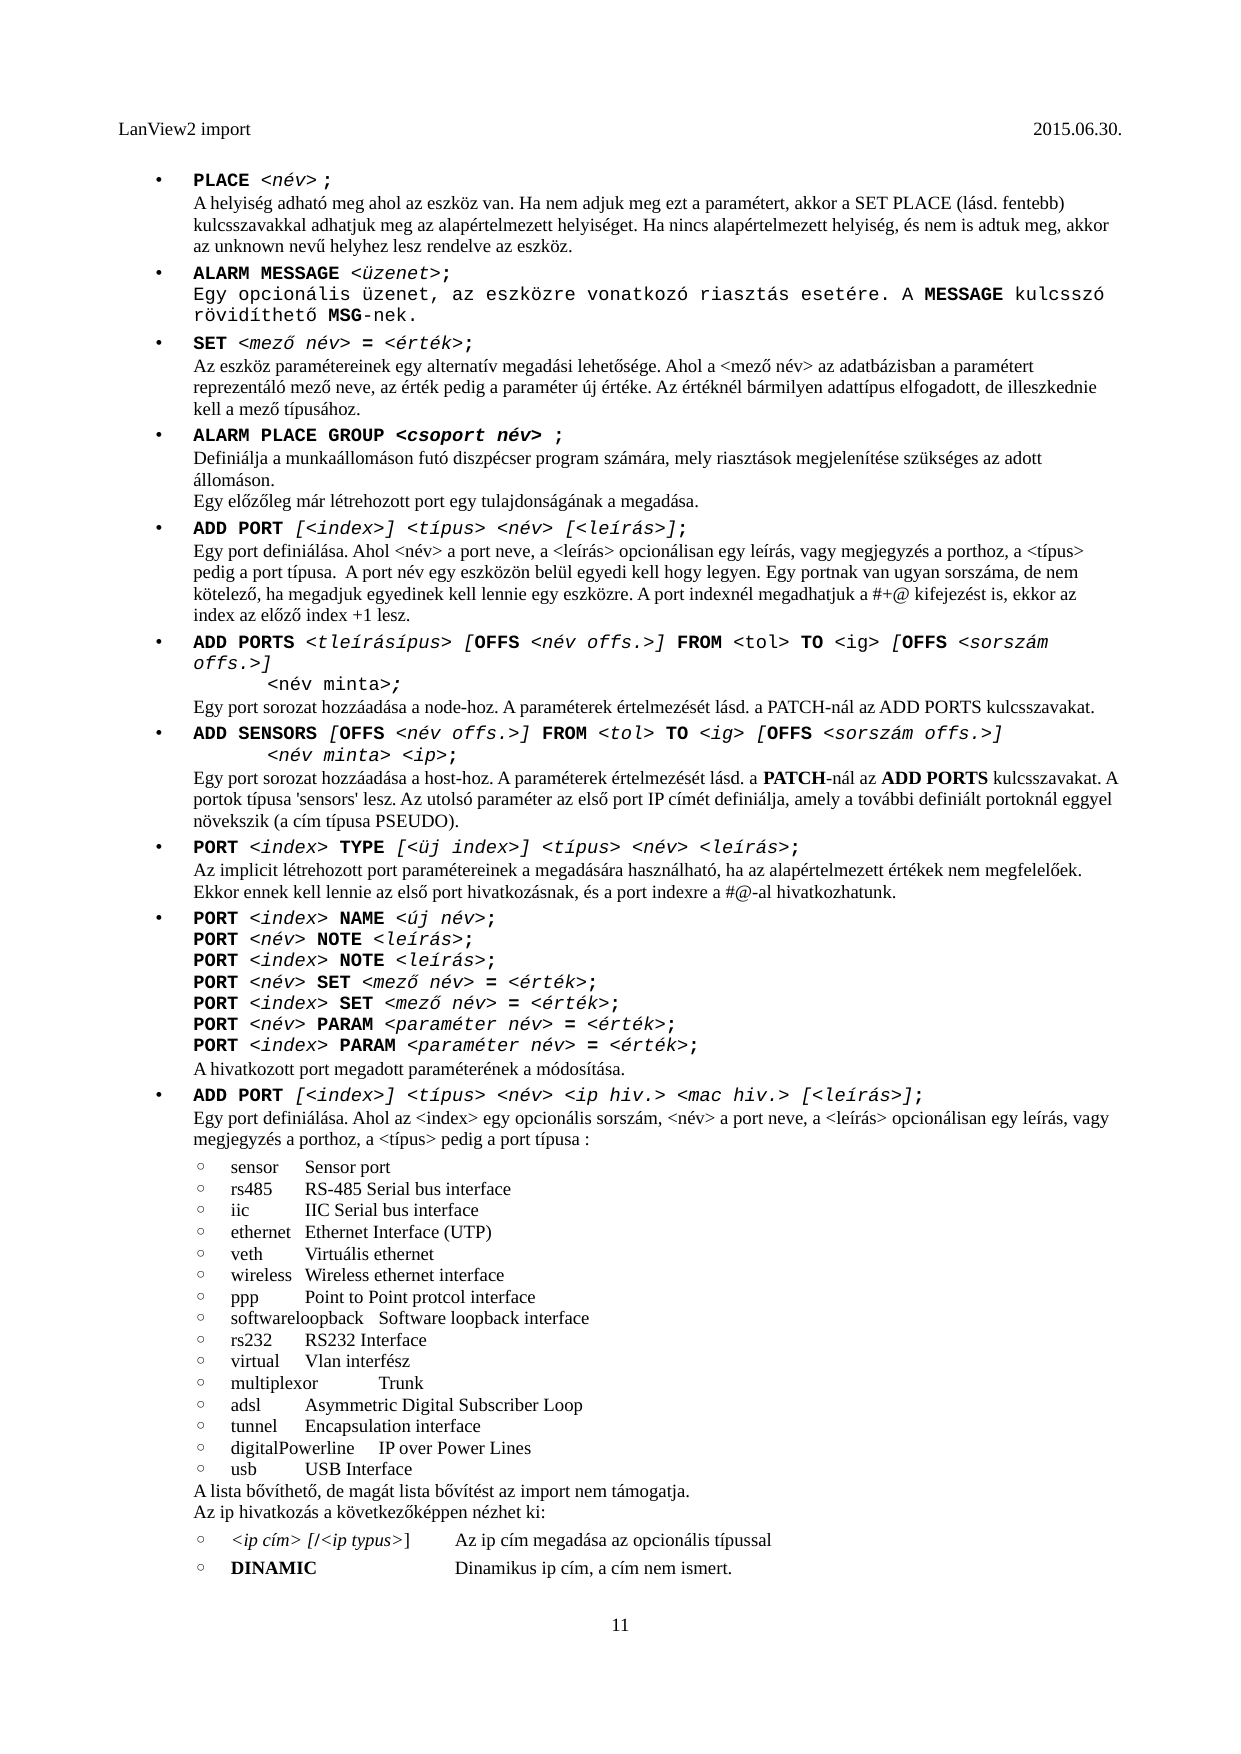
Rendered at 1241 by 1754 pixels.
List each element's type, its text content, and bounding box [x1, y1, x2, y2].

list sensor Sensor port [193, 1156, 1122, 1178]
list adsl Asymmetric Digital Subscriber Loop [193, 1393, 1122, 1415]
list usb USB Interface [193, 1458, 1122, 1480]
list PLACE <név> ; A helyiség adható meg ahol az eszköz van. Ha nem adjuk meg ezt a paramétert, akkor a SET PLACE (lásd. fentebb) kulcsszavakkal adhatjuk meg az alapértelmezett helyiséget. Ha nincs alapértelmezett helyiség, és nem is adtuk meg, akkor az unknown nevű helyhez lesz rendelve az eszköz. [156, 169, 1122, 257]
list tunnel Encapsulation interface [193, 1415, 1122, 1437]
list A lista bővíthető, de magát lista bővítést az import nem támogatja. Az ip hivatkozás a következőképpen nézhet ki: [156, 1480, 1122, 1523]
list <ip cím> [/<ip typus>] Az ip cím megadása az opcionális típussal [193, 1529, 1122, 1551]
list ALARM PLACE GROUP <csoport név> ; Definiálja a munkaállomáson futó diszpécser program számára, mely riasztások megjelenítése szükséges az adott állomáson. Egy előzőleg már létrehozott port egy tulajdonságának a megadása. [156, 426, 1122, 512]
list ADD PORT [<index>] <típus> <név> <ip hiv.> <mac hiv.> [<leírás>]; Egy port definiálása. Ahol az <index> egy opcionális sorszám, <név> a port neve, a <leírás> opcionálisan egy leírás, vagy megjegyzés a porthoz, a <típus> pedig a port típusa : [156, 1085, 1122, 1150]
list PORT <index> NAME <új név>; PORT <név> NOTE <leírás>; PORT <index> NOTE <leírás>; PORT <név> SET <mező név> = <érték>; PORT <index> SET <mező név> = <érték>; PORT <név> PARAM <paraméter név> = <érték>; PORT <index> PARAM <paraméter név> = <érték>; A hivatkozott port megadott paraméterének a módosítása. [156, 909, 1122, 1079]
list multiplexor Trunk [193, 1372, 1122, 1393]
list wireless Wireless ethernet interface [193, 1264, 1122, 1286]
list DINAMIC Dinamikus ip cím, a cím nem ismert. [193, 1557, 1122, 1579]
list virtual Vlan interfész [193, 1350, 1122, 1372]
list veth Virtuális ethernet [193, 1242, 1122, 1264]
list ADD PORTS <tleírásípus> [OFFS <név offs.>] FROM <tol> TO <ig> [OFFS <sorszám offs.>] <név minta>; Egy port sorozat hozzáadása a node-hoz. A paraméterek értelmezését lásd. a PATCH-nál az ADD PORTS kulcsszavakat. [156, 632, 1122, 718]
list ethernet Ethernet Interface (UTP) [193, 1221, 1122, 1242]
list SET <mező név> = <érték>; Az eszköz paramétereinek egy alternatív megadási lehetősége. Ahol a <mező név> az adatbázisban a paramétert reprezentáló mező neve, az érték pedig a paraméter új értéke. Az értéknél bármilyen adattípus elfogadott, de illeszkednie kell a mező típusához. [156, 334, 1122, 419]
list ALARM MESSAGE <üzenet>; Egy opcionális üzenet, az eszközre vonatkozó riasztás esetére. A MESSAGE kulcsszó rövidíthető MSG-nek. [156, 263, 1122, 327]
list iic IIC Serial bus interface [193, 1199, 1122, 1221]
list ppp Point to Point protcol interface [193, 1286, 1122, 1307]
list digitalPowerline IP over Power Lines [193, 1437, 1122, 1458]
list softwareloopback Software loopback interface [193, 1307, 1122, 1329]
list rs485 RS-485 Serial bus interface [193, 1178, 1122, 1199]
list rs232 RS232 Interface [193, 1329, 1122, 1350]
list ADD SENSORS [OFFS <név offs.>] FROM <tol> TO <ig> [OFFS <sorszám offs.>] <név minta> <ip>; Egy port sorozat hozzáadása a host-hoz. A paraméterek értelmezését lásd. a PATCH-nál az ADD PORTS kulcsszavakat. A portok típusa 'sensors' lesz. Az utolsó paraméter az első port IP címét definiálja, amely a további definiált portoknál eggyel növekszik (a cím típusa PSEUDO). [156, 724, 1122, 831]
list PORT <index> TYPE [<üj index>] <típus> <név> <leírás>; Az implicit létrehozott port paramétereinek a megadására használható, ha az alapértelmezett értékek nem megfelelőek. Ekkor ennek kell lennie az első port hivatkozásnak, és a port indexre a #@-al hivatkozhatunk. [156, 838, 1122, 902]
list ADD PORT [<index>] <típus> <név> [<leírás>]; Egy port definiálása. Ahol <név> a port neve, a <leírás> opcionálisan egy leírás, vagy megjegyzés a porthoz, a <típus> pedig a port típusa. A port név egy eszközön belül egyedi kell hogy legyen. Egy portnak van ugyan sorszáma, de nem kötelező, ha megadjuk egyedinek kell lennie egy eszközre. A port indexnél megadhatjuk a #+@ kifejezést is, ekkor az index az előző index +1 lesz. [156, 518, 1122, 626]
